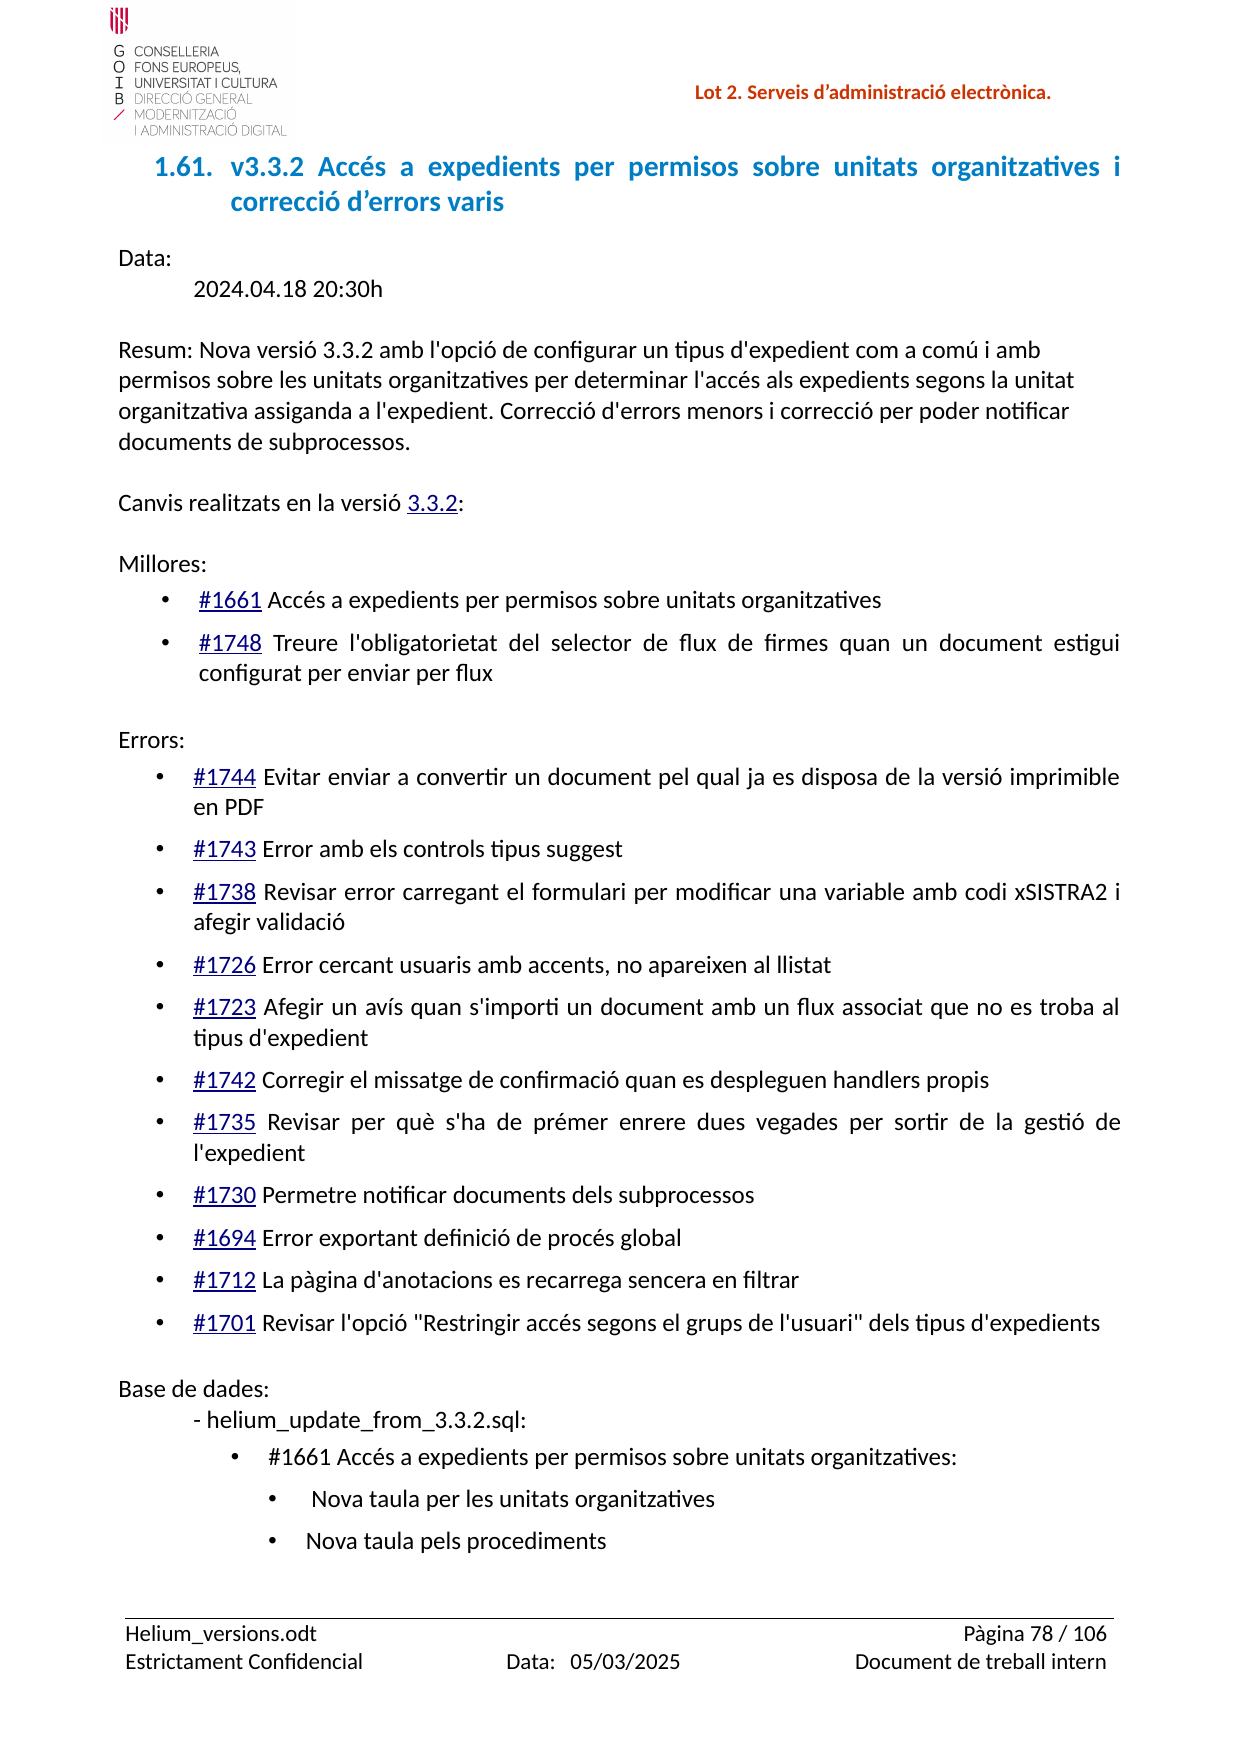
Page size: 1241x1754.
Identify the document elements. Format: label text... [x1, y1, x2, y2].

subtitle v3.3.2 Accés a expedients per permisos sobre unitats organitzatives i correcció d’errors varis [153, 148, 1122, 219]
list #1744 Evitar enviar a convertir un document pel qual ja es disposa de la versió imprimible en PDF [156, 761, 1122, 822]
list Nova taula per les unitats organitzatives [268, 1483, 1122, 1513]
list #1712 La pàgina d'anotacions es recarrega sencera en filtrar [156, 1264, 1122, 1295]
list Nova taula pels procediments [268, 1525, 1122, 1556]
picture [100, 0, 297, 144]
text Errors: [118, 724, 1122, 755]
list #1701 Revisar l'opció "Restringir accés segons el grups de l'usuari" dels tipus d'expedients [156, 1307, 1122, 1337]
list #1738 Revisar error carregant el formulari per modificar una variable amb codi xSISTRA2 i afegir validació [156, 876, 1122, 937]
list #1726 Error cercant usuaris amb accents, no apareixen al llistat [156, 949, 1122, 979]
list #1694 Error exportant definició de procés global [156, 1222, 1122, 1252]
list #1661 Accés a expedients per permisos sobre unitats organitzatives: [231, 1441, 1122, 1471]
text - helium_update_from_3.3.2.sql: [118, 1404, 1122, 1435]
text Data: [118, 243, 1122, 273]
text Millores: [118, 548, 1122, 578]
list #1735 Revisar per què s'ha de prémer enrere dues vegades per sortir de la gestió de l'expedient [156, 1107, 1122, 1168]
list #1661 Accés a expedients per permisos sobre unitats organitzatives [161, 584, 1122, 615]
list #1723 Afegir un avís quan s'importi un document amb un flux associat que no es troba al tipus d'expedient [156, 991, 1122, 1052]
text Base de dades: [118, 1374, 1122, 1404]
list #1730 Permetre notificar documents dels subprocessos [156, 1179, 1122, 1210]
text Resum: Nova versió 3.3.2 amb l'opció de configurar un tipus d'expedient com a comú i amb permisos sobre les unitats organitzatives per determinar l'accés als expedients segons la unitat organitzativa assiganda a l'expedient. Correcció d'errors menors i correcció per poder notificar documents de subprocessos. [118, 334, 1122, 456]
list #1743 Error amb els controls tipus suggest [156, 833, 1122, 864]
list #1742 Corregir el missatge de confirmació quan es despleguen handlers propis [156, 1064, 1122, 1095]
text Canvis realitzats en la versió 3.3.2: [118, 487, 1122, 517]
list #1748 Treure l'obligatorietat del selector de flux de firmes quan un document estigui configurat per enviar per flux [161, 627, 1122, 688]
text 2024.04.18 20:30h [118, 273, 1122, 304]
